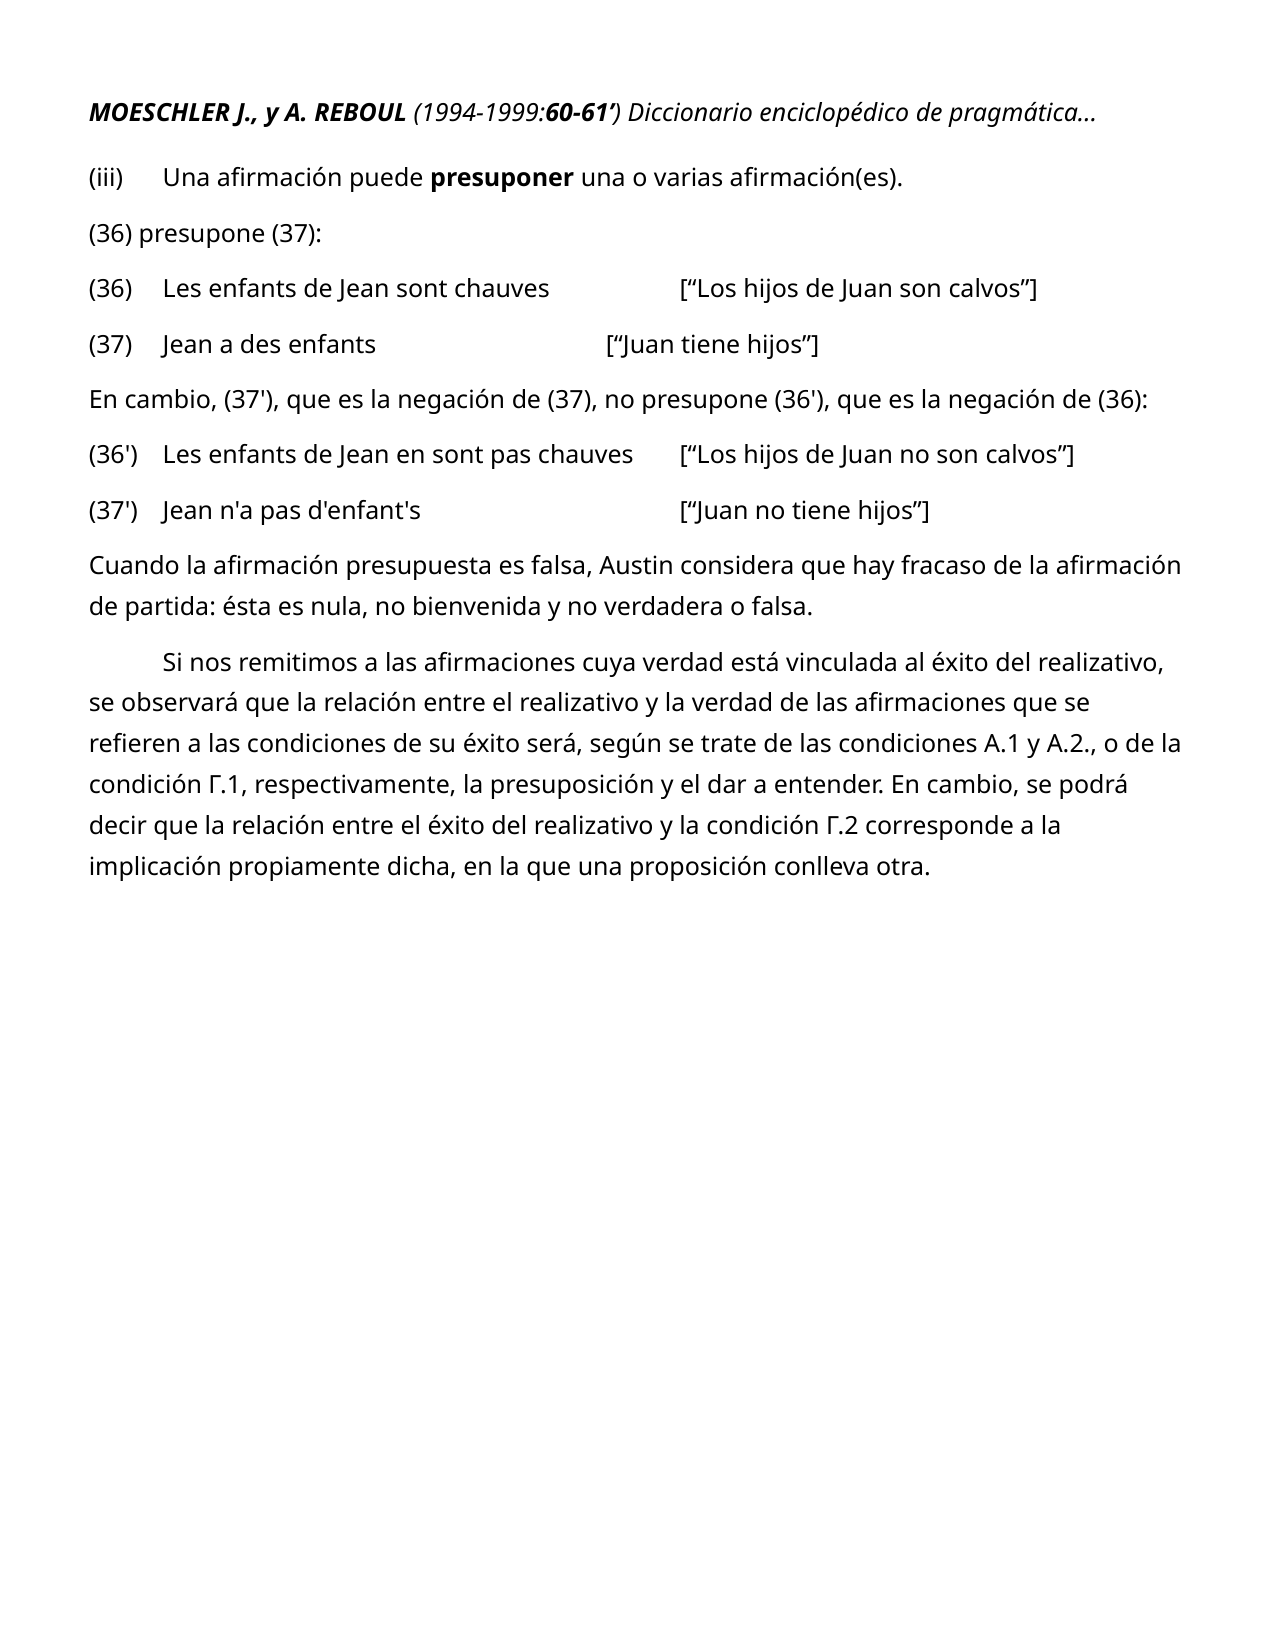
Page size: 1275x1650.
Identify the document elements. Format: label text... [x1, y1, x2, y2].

text (36') Les enfants de Jean en sont pas chauves [“Los hijos de Juan no son calvos”] [88, 437, 1186, 471]
text MOESCHLER J., y A. REBOUL (1994-1999:60-61’) Diccionario enciclopédico de pragmática... [88, 94, 1186, 128]
text (37') Jean n'a pas d'enfant's [“Juan no tiene hijos”] [88, 493, 1186, 527]
text En cambio, (37'), que es la negación de (37), no presupone (36'), que es la negación de (36): [88, 382, 1186, 416]
text Si nos remitimos a las afirmaciones cuya verdad está vinculada al éxito del realizativo, se observará que la relación entre el realizativo y la verdad de las afirmaciones que se refieren a las condiciones de su éxito será, según se trate de las condiciones A.1 y A.2., o de la condición Γ.1, respectivamente, la presuposición y el dar a entender. En cambio, se podrá decir que la relación entre el éxito del realizativo y la condición Γ.2 corresponde a la implicación propiamente dicha, en la que una proposición conlleva otra. [88, 644, 1186, 882]
text (iii) Una afirmación puede presuponer una o varias afirmación(es). [88, 160, 1186, 194]
text (36) presupone (37): [88, 216, 1186, 249]
text (36) Les enfants de Jean sont chauves [“Los hijos de Juan son calvos”] [88, 271, 1186, 305]
text (37) Jean a des enfants [“Juan tiene hijos”] [88, 326, 1186, 360]
text Cuando la afirmación presupuesta es falsa, Austin considera que hay fracaso de la afirmación de partida: ésta es nula, no bienvenida y no verdadera o falsa. [88, 548, 1186, 623]
